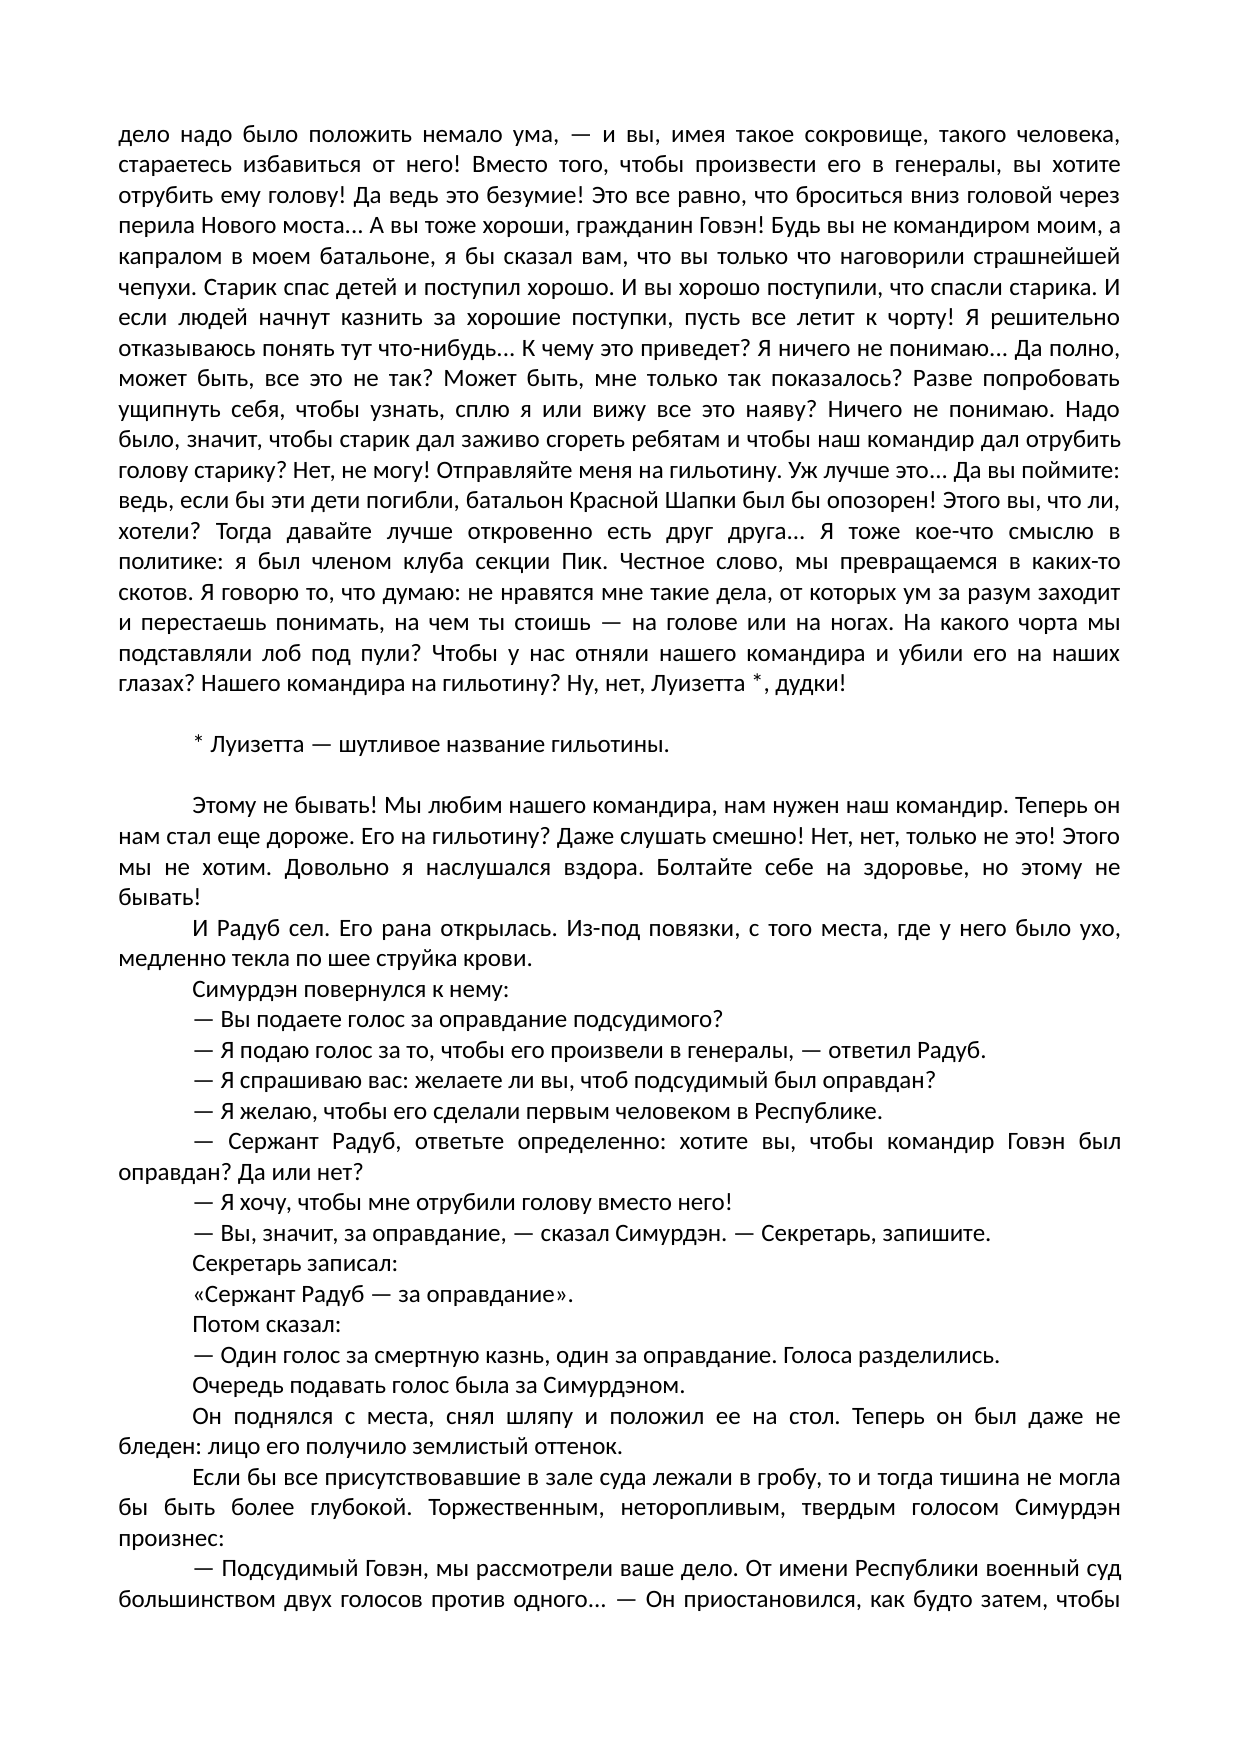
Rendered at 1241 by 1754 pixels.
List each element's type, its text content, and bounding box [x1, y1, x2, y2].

text — Один голос за смертную казнь, один за оправдание. Голоса разделились. [118, 1339, 1122, 1369]
text Если бы все присутствовавшие в зале суда лежали в гробу, то и тогда тишина не могла бы быть более глубокой. Торжественным, неторопливым, твердым голосом Симурдэн произнес: [118, 1461, 1122, 1553]
text Потом сказал: [118, 1308, 1122, 1339]
text дело надо было положить немало ума, — и вы, имея такое сокровище, такого человека, стараетесь избавиться от него! Вместо того, чтобы произвести его в генералы, вы хотите отрубить ему голову! Да ведь это безумие! Это все равно, что броситься вниз головой через перила Нового моста... А вы тоже хороши, гражданин Говэн! Будь вы не командиром моим, а капралом в моем батальоне, я бы сказал вам, что вы только что наговорили страшнейшей чепухи. Старик спас детей и поступил хорошо. И вы хорошо поступили, что спасли старика. И если людей начнут казнить за хорошие поступки, пусть все летит к чорту! Я решительно отказываюсь понять тут что-нибудь... К чему это приведет? Я ничего не понимаю... Да полно, может быть, все это не так? Может быть, мне только так показалось? Разве попробовать ущипнуть себя, чтобы узнать, сплю я или вижу все это наяву? Ничего не понимаю. Надо было, значит, чтобы старик дал заживо сгореть ребятам и чтобы наш командир дал отрубить голову старику? Нет, не могу! Отправляйте меня на гильотину. Уж лучше это... Да вы поймите: ведь, если бы эти дети погибли, батальон Красной Шапки был бы опозорен! Этого вы, что ли, хотели? Тогда давайте лучше откровенно есть друг друга... Я тоже кое-что смыслю в политике: я был членом клуба секции Пик. Честное слово, мы превращаемся в каких-то скотов. Я говорю то, что думаю: не нравятся мне такие дела, от которых ум за разум заходит и перестаешь понимать, на чем ты стоишь — на голове или на ногах. На какого чорта мы подставляли лоб под пули? Чтобы у нас отняли нашего командира и убили его на наших глазах? Нашего командира на гильотину? Ну, нет, Луизетта *, дудки! [118, 118, 1122, 698]
text * Луизетта — шутливое название гильотины. [118, 728, 1122, 759]
text — Я подаю голос за то, чтобы его произвели в генералы, — ответил Радуб. [118, 1034, 1122, 1064]
text Симурдэн повернулся к нему: [118, 973, 1122, 1003]
text И Радуб сел. Его рана открылась. Из-под повязки, с того места, где у него было ухо, медленно текла по шее струйка крови. [118, 912, 1122, 973]
text — Вы подаете голос за оправдание подсудимого? [118, 1003, 1122, 1034]
text Этому не бывать! Мы любим нашего командира, нам нужен наш командир. Теперь он нам стал еще дороже. Его на гильотину? Даже слушать смешно! Нет, нет, только не это! Этого мы не хотим. Довольно я наслушался вздора. Болтайте себе на здоровье, но этому не бывать! [118, 789, 1122, 912]
text Очередь подавать голос была за Симурдэном. [118, 1369, 1122, 1400]
text — Сержант Радуб, ответьте определенно: хотите вы, чтобы командир Говэн был оправдан? Да или нет? [118, 1125, 1122, 1186]
text — Я хочу, чтобы мне отрубили голову вместо него! [118, 1186, 1122, 1217]
text — Вы, значит, за оправдание, — сказал Симурдэн. — Секретарь, запишите. [118, 1217, 1122, 1247]
text — Я спрашиваю вас: желаете ли вы, чтоб подсудимый был оправдан? [118, 1064, 1122, 1095]
text — Я желаю, чтобы его сделали первым человеком в Республике. [118, 1095, 1122, 1125]
text Он поднялся с места, снял шляпу и положил ее на стол. Теперь он был даже не бледен: лицо его получило землистый оттенок. [118, 1400, 1122, 1461]
text — Подсудимый Говэн, мы рассмотрели ваше дело. От имени Республики военный суд большинством двух голосов против одного... — Он приостановился, как будто затем, чтобы [118, 1553, 1122, 1614]
text «Сержант Радуб — за оправдание». [118, 1278, 1122, 1308]
text Секретарь записал: [118, 1247, 1122, 1278]
